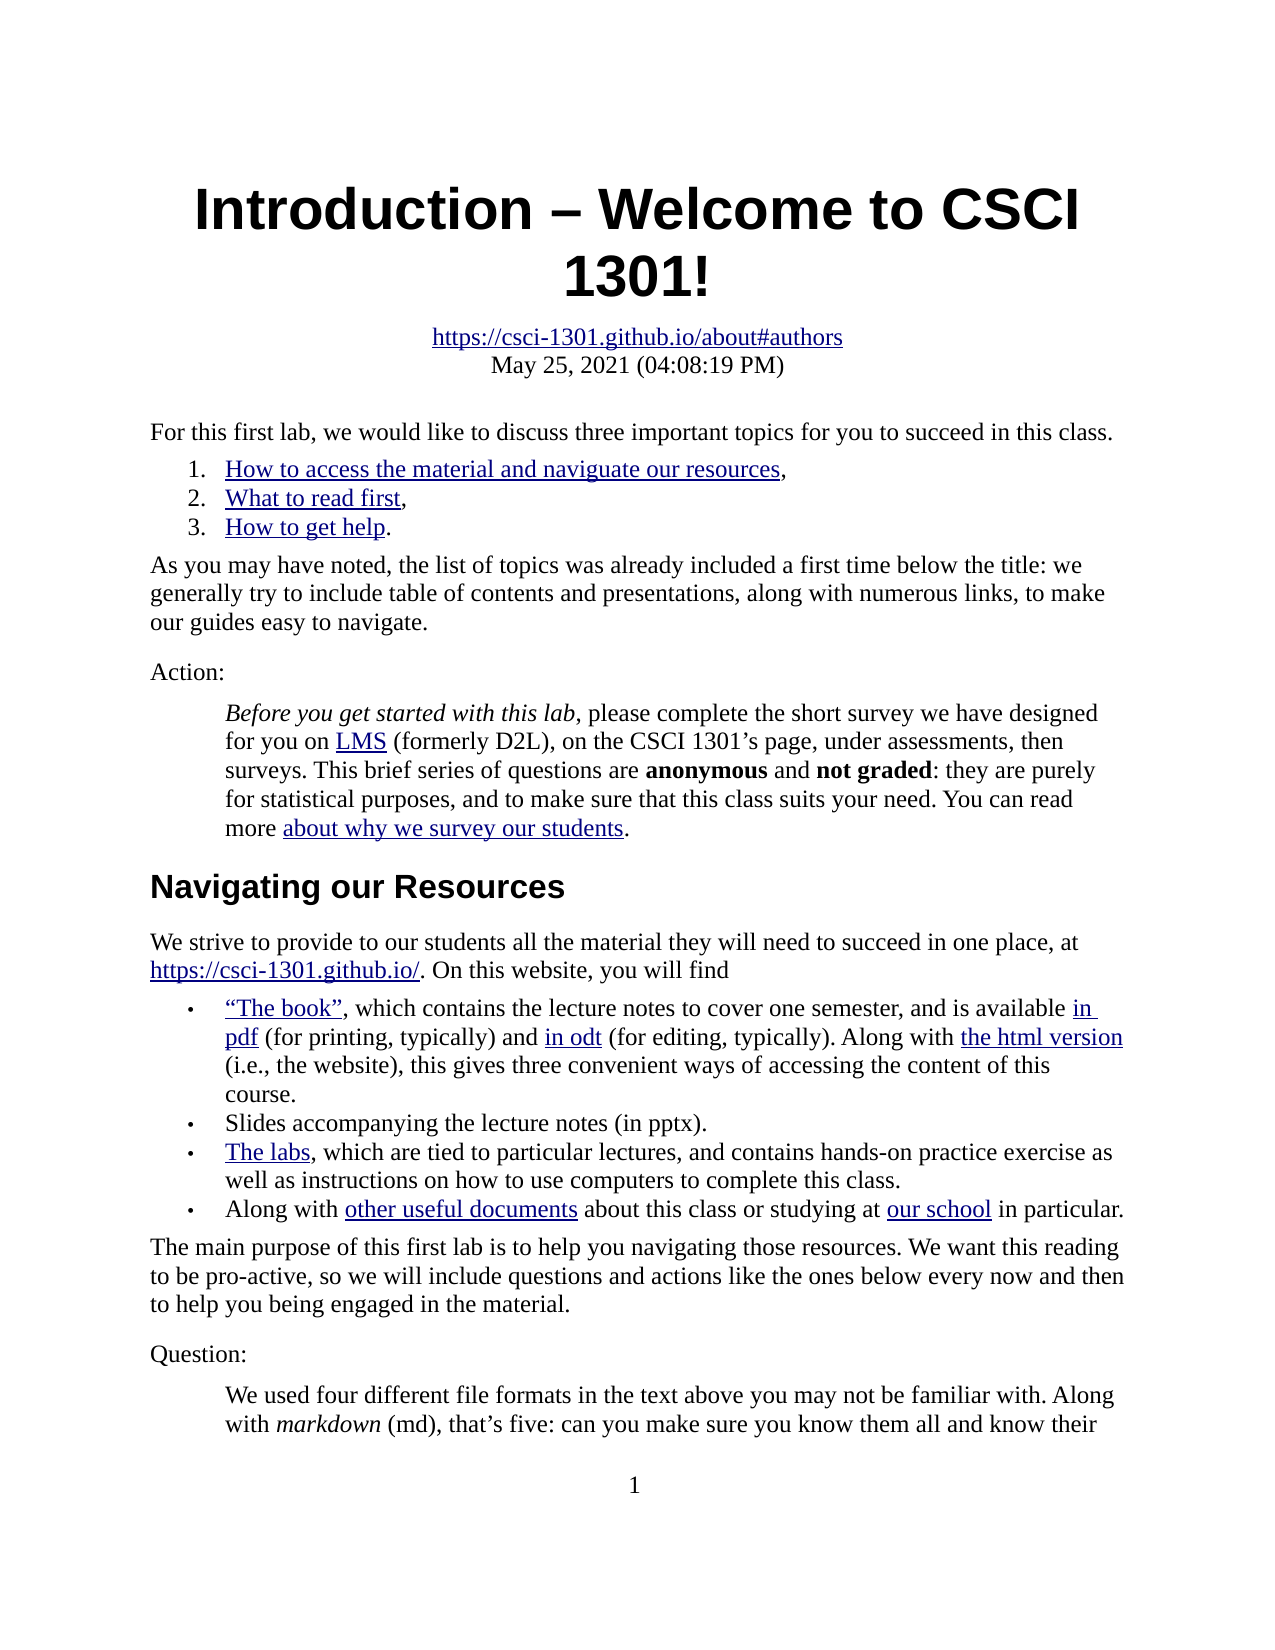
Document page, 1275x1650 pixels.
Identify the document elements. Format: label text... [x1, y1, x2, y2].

text The main purpose of this first lab is to help you navigating those resources. We want this reading to be pro-active, so we will include questions and actions like the ones below every now and then to help you being engaged in the material. [150, 1232, 1125, 1318]
title Introduction – Welcome to CSCI 1301! [150, 175, 1125, 309]
text https://csci-1301.github.io/about#authors [150, 322, 1125, 350]
text We used four different file formats in the text above you may not be familiar with. Along with markdown (md), that’s five: can you make sure you know them all and know their [225, 1380, 1125, 1437]
list How to access the material and naviguate our resources, [187, 454, 1125, 483]
list Along with other useful documents about this class or studying at our school in particular. [187, 1194, 1125, 1223]
text Before you get started with this lab, please complete the short survey we have designed for you on LMS (formerly D2L), on the CSCI 1301’s page, under assessments, then surveys. This brief series of questions are anonymous and not graded: they are purely for statistical purposes, and to make sure that this class suits your need. You can read more about why we survey our students. [225, 698, 1125, 841]
text Question: [150, 1339, 1125, 1368]
text For this first lab, we would like to discuss three important topics for you to succeed in this class. [150, 417, 1125, 446]
subtitle Navigating our Resources [150, 866, 1125, 905]
text As you may have noted, the list of topics was already included a first time below the title: we generally try to include table of contents and presentations, along with numerous links, to make our guides easy to navigate. [150, 550, 1125, 636]
list “The book”, which contains the lecture notes to cover one semester, and is available in pdf (for printing, typically) and in odt (for editing, typically). Along with the html version (i.e., the website), this gives three convenient ways of accessing the content of this course. [187, 993, 1125, 1108]
list The labs, which are tied to particular lectures, and contains hands-on practice exercise as well as instructions on how to use computers to complete this class. [187, 1137, 1125, 1194]
list Slides accompanying the lecture notes (in pptx). [187, 1108, 1125, 1137]
list What to read first, [187, 483, 1125, 512]
text Action: [150, 657, 1125, 686]
text May 25, 2021 (04:08:19 PM) [150, 350, 1125, 379]
text We strive to provide to our students all the material they will need to succeed in one place, at https://csci-1301.github.io/. On this website, you will find [150, 927, 1125, 984]
list How to get help. [187, 512, 1125, 541]
